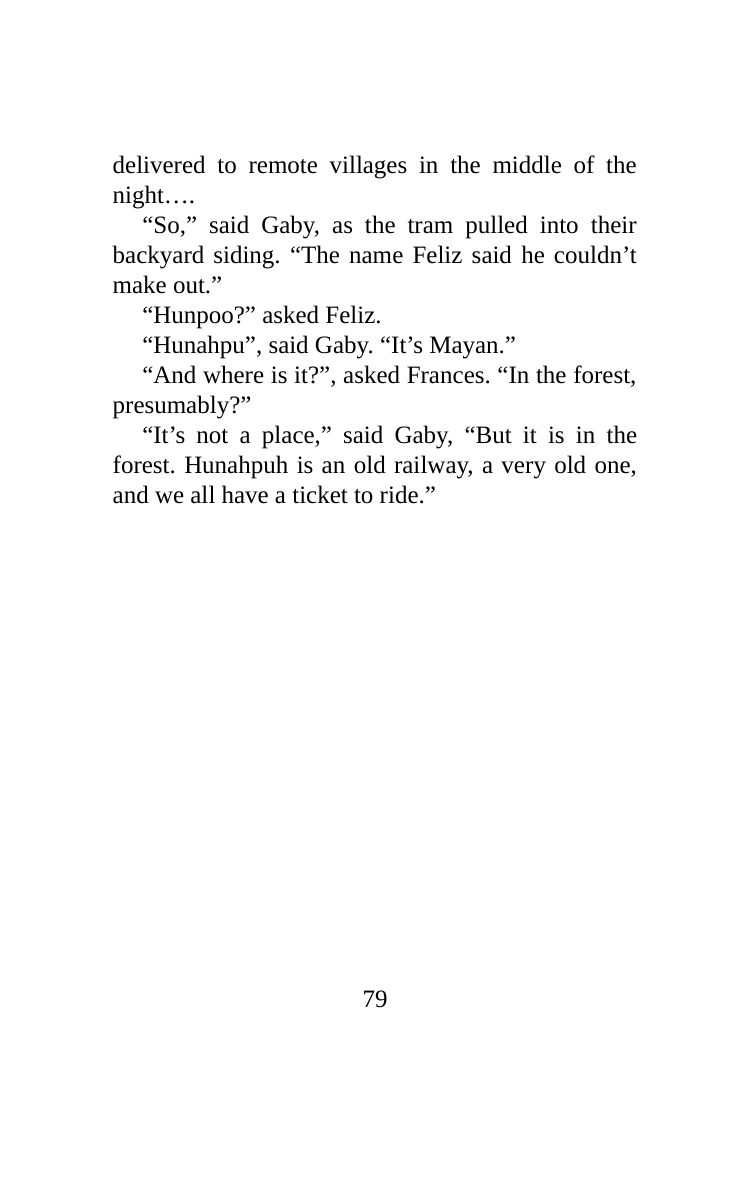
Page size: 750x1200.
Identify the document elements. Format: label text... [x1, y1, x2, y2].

text “Hunpoo?” asked Feliz. [112, 300, 637, 330]
text “And where is it?”, asked Frances. “In the forest, presumably?” [112, 360, 637, 420]
text “So,” said Gaby, as the tram pulled into their backyard siding. “The name Feliz said he couldn’t make out.” [112, 210, 637, 300]
text “It’s not a place,” said Gaby, “But it is in the forest. Hunahpuh is an old railway, a very old one, and we all have a ticket to ride.” [112, 420, 637, 510]
text “Hunahpu”, said Gaby. “It’s Mayan.” [112, 330, 637, 360]
text delivered to remote villages in the middle of the night…. [112, 150, 637, 210]
